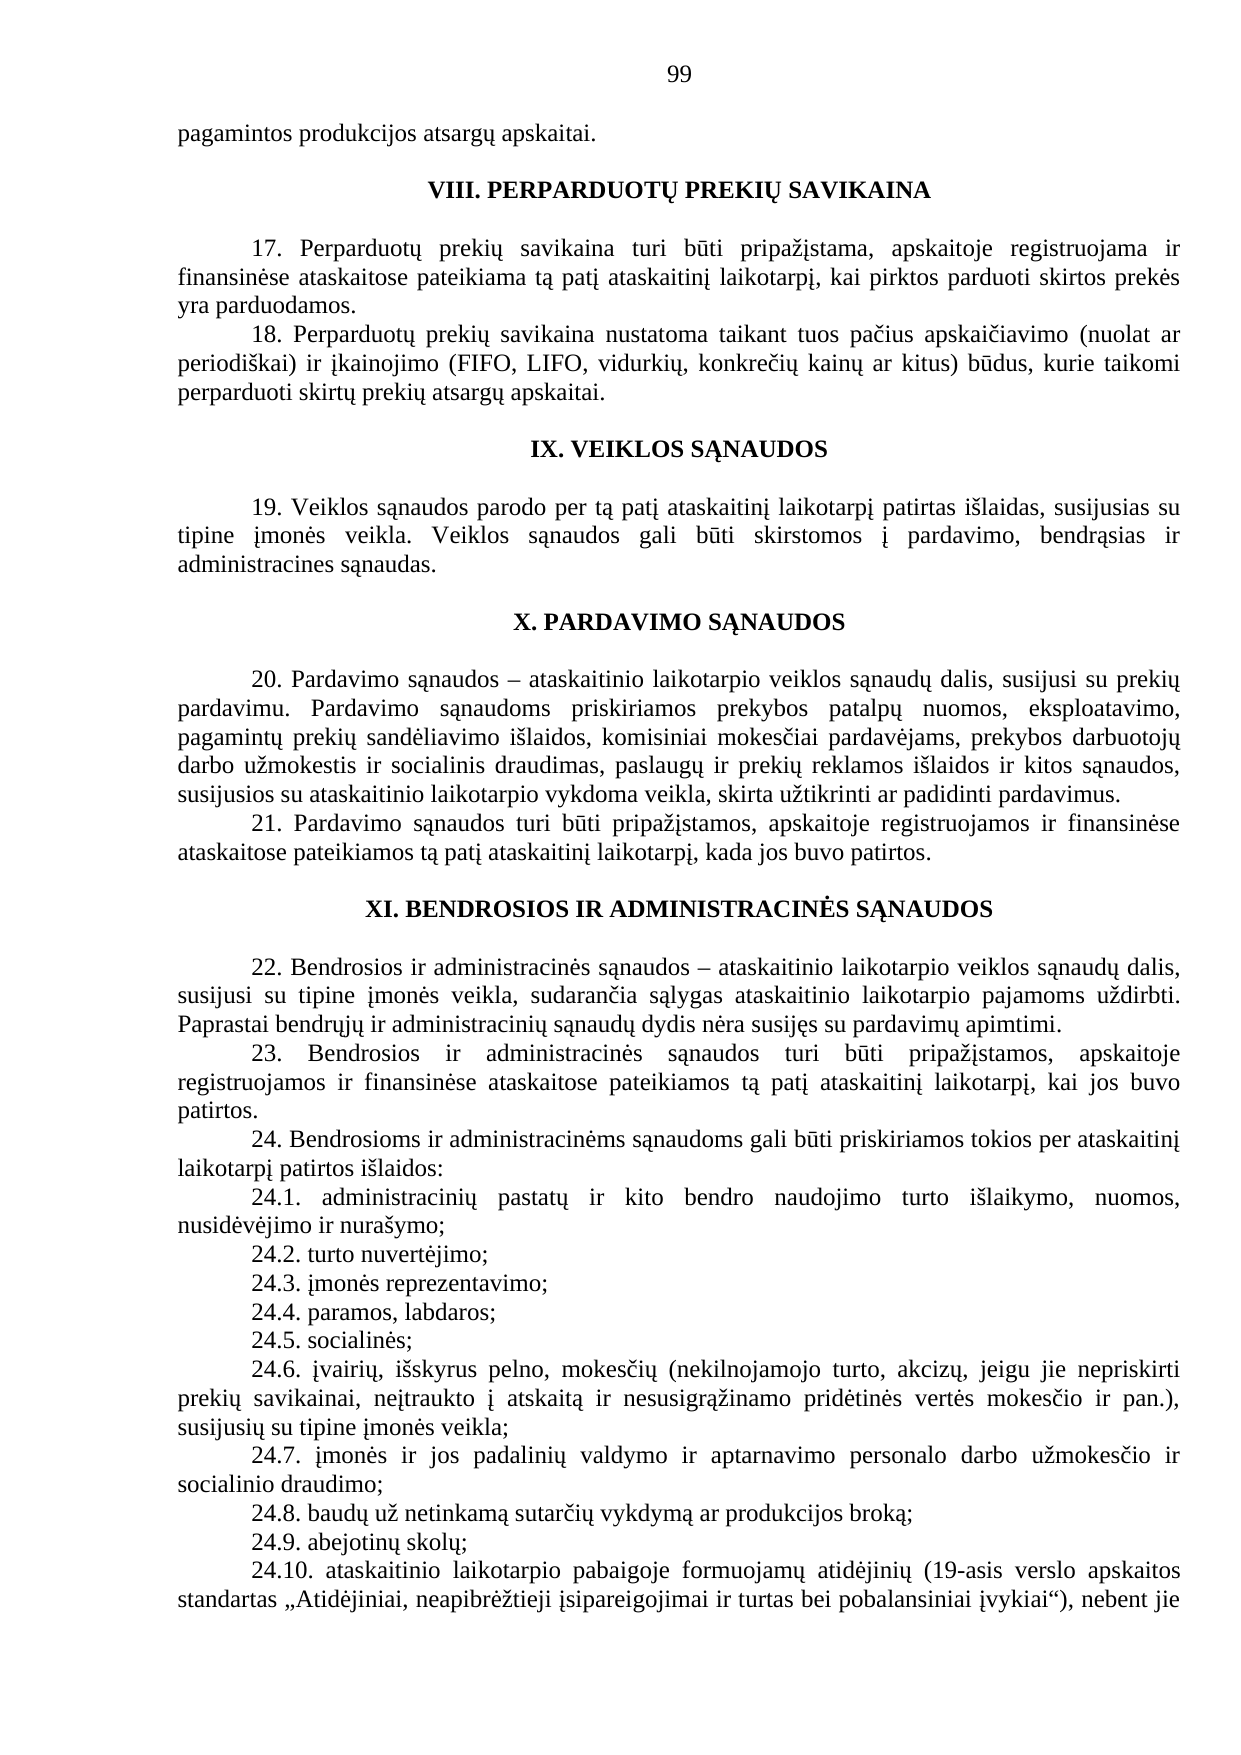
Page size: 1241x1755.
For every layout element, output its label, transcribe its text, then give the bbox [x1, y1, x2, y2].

text 23. Bendrosios ir administracinės sąnaudos turi būti pripažįstamos, apskaitoje registruojamos ir finansinėse ataskaitose pateikiamos tą patį ataskaitinį laikotarpį, kai jos buvo patirtos. [177, 1038, 1181, 1124]
text 24.4. paramos, labdaros; [177, 1297, 1181, 1326]
text 18. Perparduotų prekių savikaina nustatoma taikant tuos pačius apskaičiavimo (nuolat ar periodiškai) ir įkainojimo (FIFO, LIFO, vidurkių, konkrečių kainų ar kitus) būdus, kurie taikomi perparduoti skirtų prekių atsargų apskaitai. [177, 319, 1181, 406]
text pagamintos produkcijos atsargų apskaitai. [177, 118, 1181, 147]
text 19. Veiklos sąnaudos parodo per tą patį ataskaitinį laikotarpį patirtas išlaidas, susijusias su tipine įmonės veikla. Veiklos sąnaudos gali būti skirstomos į pardavimo, bendrąsias ir administracines sąnaudas. [177, 492, 1181, 578]
text 24. Bendrosioms ir administracinėms sąnaudoms gali būti priskiriamos tokios per ataskaitinį laikotarpį patirtos išlaidos: [177, 1124, 1181, 1182]
text 24.6. įvairių, išskyrus pelno, mokesčių (nekilnojamojo turto, akcizų, jeigu jie nepriskirti prekių savikainai, neįtraukto į atskaitą ir nesusigrąžinamo pridėtinės vertės mokesčio ir pan.), susijusių su tipine įmonės veikla; [177, 1354, 1181, 1441]
text 17. Perparduotų prekių savikaina turi būti pripažįstama, apskaitoje registruojama ir finansinėse ataskaitose pateikiama tą patį ataskaitinį laikotarpį, kai pirktos parduoti skirtos prekės yra parduodamos. [177, 233, 1181, 319]
text 24.7. įmonės ir jos padalinių valdymo ir aptarnavimo personalo darbo užmokesčio ir socialinio draudimo; [177, 1441, 1181, 1498]
text 24.10. ataskaitinio laikotarpio pabaigoje formuojamų atidėjinių (19-asis verslo apskaitos standartas „Atidėjiniai, neapibrėžtieji įsipareigojimai ir turtas bei pobalansiniai įvykiai“), nebent jie [177, 1556, 1181, 1613]
text 24.9. abejotinų skolų; [177, 1527, 1181, 1556]
text VIII. PERPARDUOTŲ PREKIŲ SAVIKAINA [177, 176, 1181, 204]
text 22. Bendrosios ir administracinės sąnaudos – ataskaitinio laikotarpio veiklos sąnaudų dalis, susijusi su tipine įmonės veikla, sudarančia sąlygas ataskaitinio laikotarpio pajamoms uždirbti. Paprastai bendrųjų ir administracinių sąnaudų dydis nėra susijęs su pardavimų apimtimi. [177, 952, 1181, 1038]
text 20. Pardavimo sąnaudos – ataskaitinio laikotarpio veiklos sąnaudų dalis, susijusi su prekių pardavimu. Pardavimo sąnaudoms priskiriamos prekybos patalpų nuomos, eksploatavimo, pagamintų prekių sandėliavimo išlaidos, komisiniai mokesčiai pardavėjams, prekybos darbuotojų darbo užmokestis ir socialinis draudimas, paslaugų ir prekių reklamos išlaidos ir kitos sąnaudos, susijusios su ataskaitinio laikotarpio vykdoma veikla, skirta užtikrinti ar padidinti pardavimus. [177, 664, 1181, 808]
text 24.5. socialinės; [177, 1326, 1181, 1354]
text 24.3. įmonės reprezentavimo; [177, 1268, 1181, 1297]
text X. PARDAVIMO SĄNAUDOS [177, 607, 1181, 636]
text 24.1. administracinių pastatų ir kito bendro naudojimo turto išlaikymo, nuomos, nusidėvėjimo ir nurašymo; [177, 1182, 1181, 1239]
text IX. VEIKLOS SĄNAUDOS [177, 434, 1181, 463]
text XI. BENDROSIOS IR ADMINISTRACINĖS SĄNAUDOS [177, 894, 1181, 923]
text 24.8. baudų už netinkamą sutarčių vykdymą ar produkcijos broką; [177, 1498, 1181, 1527]
text 21. Pardavimo sąnaudos turi būti pripažįstamos, apskaitoje registruojamos ir finansinėse ataskaitose pateikiamos tą patį ataskaitinį laikotarpį, kada jos buvo patirtos. [177, 808, 1181, 866]
text 24.2. turto nuvertėjimo; [177, 1239, 1181, 1268]
